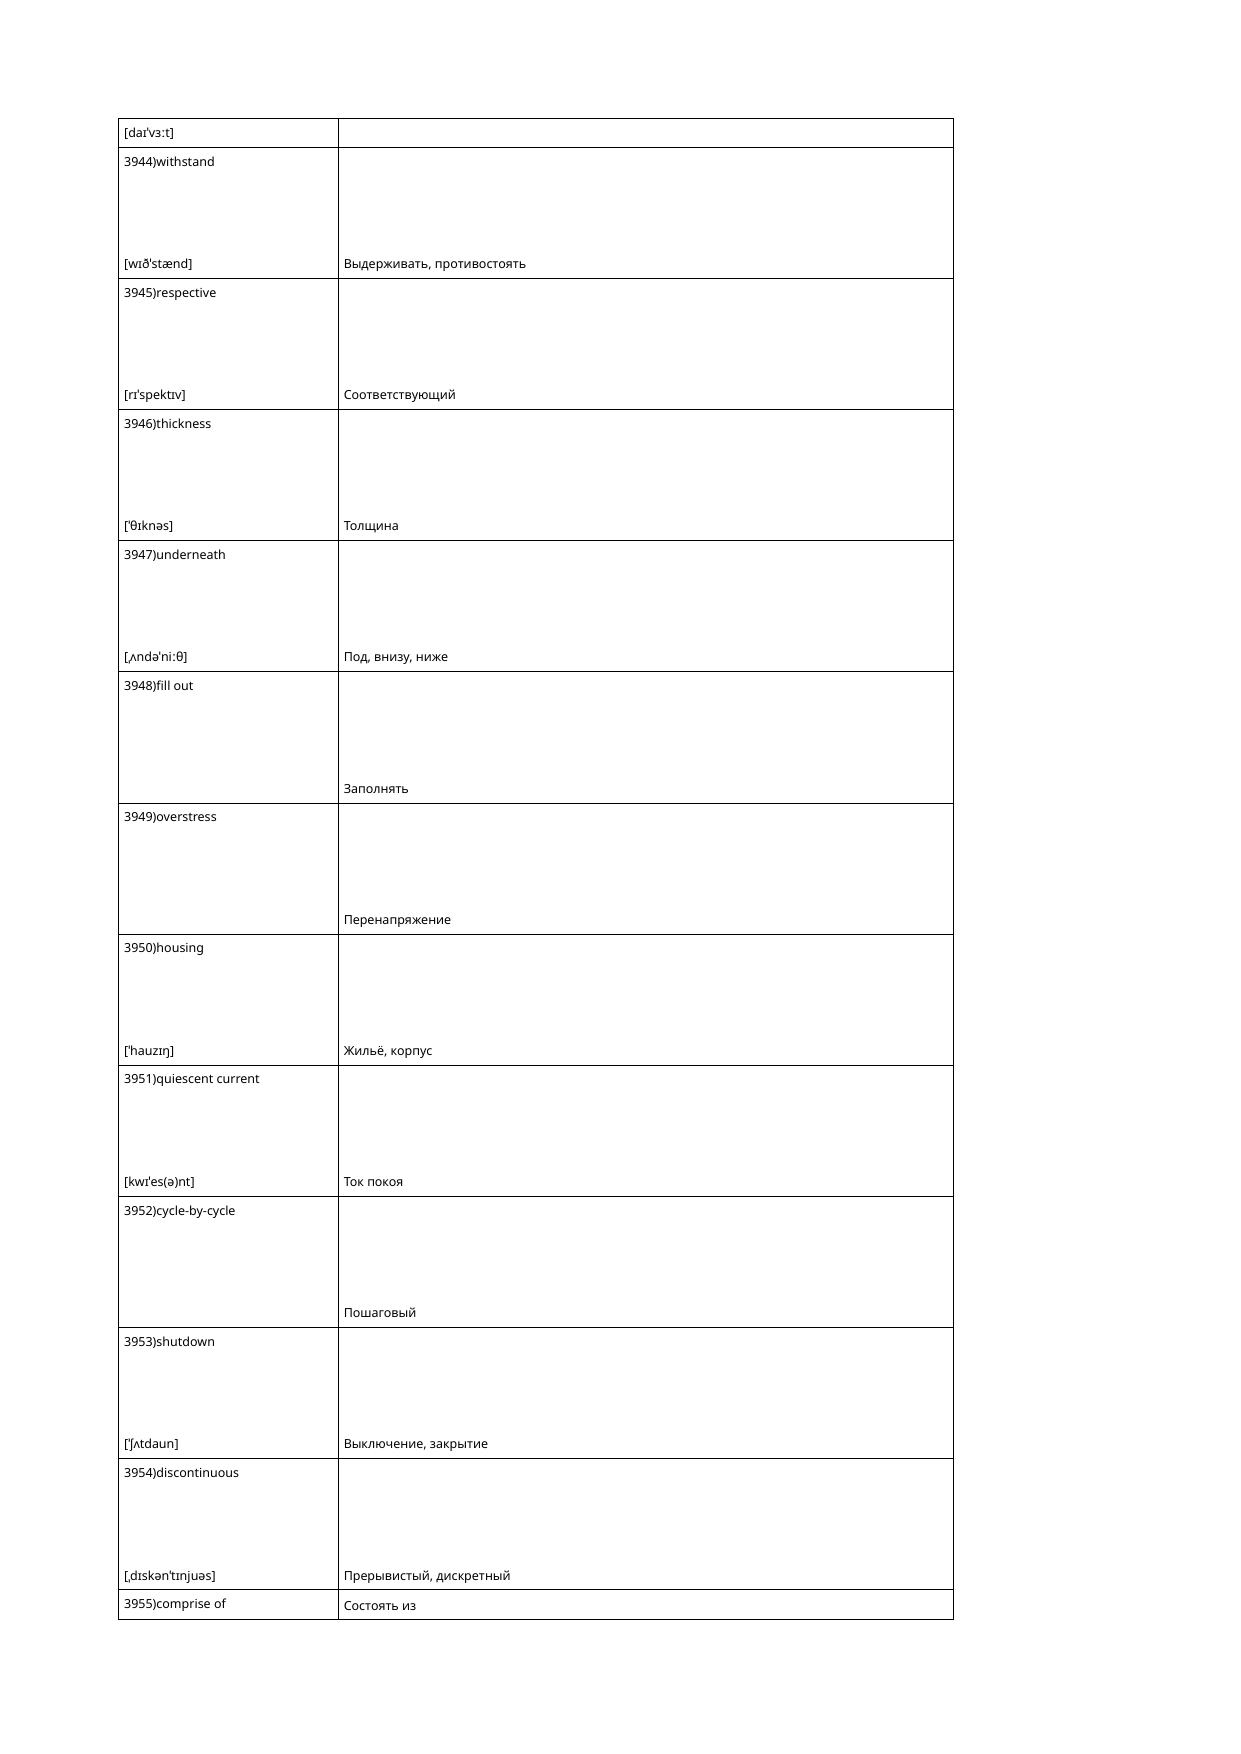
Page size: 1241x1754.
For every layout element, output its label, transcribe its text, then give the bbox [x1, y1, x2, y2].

table_cell Состоять из [339, 1590, 953, 1619]
table_cell [daɪˈvɜːt] [119, 119, 338, 147]
table_cell 3954)discontinuous [ˌdɪskənˈtɪnjuəs] [119, 1459, 338, 1589]
table_cell 3948)fill out [119, 672, 338, 802]
table_cell 3945)respective [rɪˈspektɪv] [119, 279, 338, 409]
table_cell Перенапряжение [339, 804, 953, 934]
table_cell Толщина [339, 410, 953, 540]
table_cell 3955)comprise of [119, 1590, 338, 1619]
table_cell Соответствующий [339, 279, 953, 409]
table_cell 3947)underneath [ˌʌndəˈniːθ] [119, 541, 338, 671]
table_cell Прерывистый, дискретный [339, 1459, 953, 1589]
table_cell Выдерживать, противостоять [339, 148, 953, 278]
table_cell 3951)quiescent current [kwɪˈes(ə)nt] [119, 1066, 338, 1196]
table_cell Ток покоя [339, 1066, 953, 1196]
table_cell 3953)shutdown [ˈʃʌtdaun] [119, 1328, 338, 1458]
table_cell 3944)withstand [wɪðˈstænd] [119, 148, 338, 278]
table_cell 3950)housing [ˈhauzɪŋ] [119, 935, 338, 1065]
table_cell Выключение, закрытие [339, 1328, 953, 1458]
table_cell Пошаговый [339, 1197, 953, 1327]
table_cell Под, внизу, ниже [339, 541, 953, 671]
table_cell 3952)cycle-by-cycle [119, 1197, 338, 1327]
table_cell 3946)thickness [ˈθɪknəs] [119, 410, 338, 540]
table_cell Жильё, корпус [339, 935, 953, 1065]
table_cell 3949)overstress [119, 804, 338, 934]
table_cell [339, 119, 953, 147]
table_cell Заполнять [339, 672, 953, 802]
